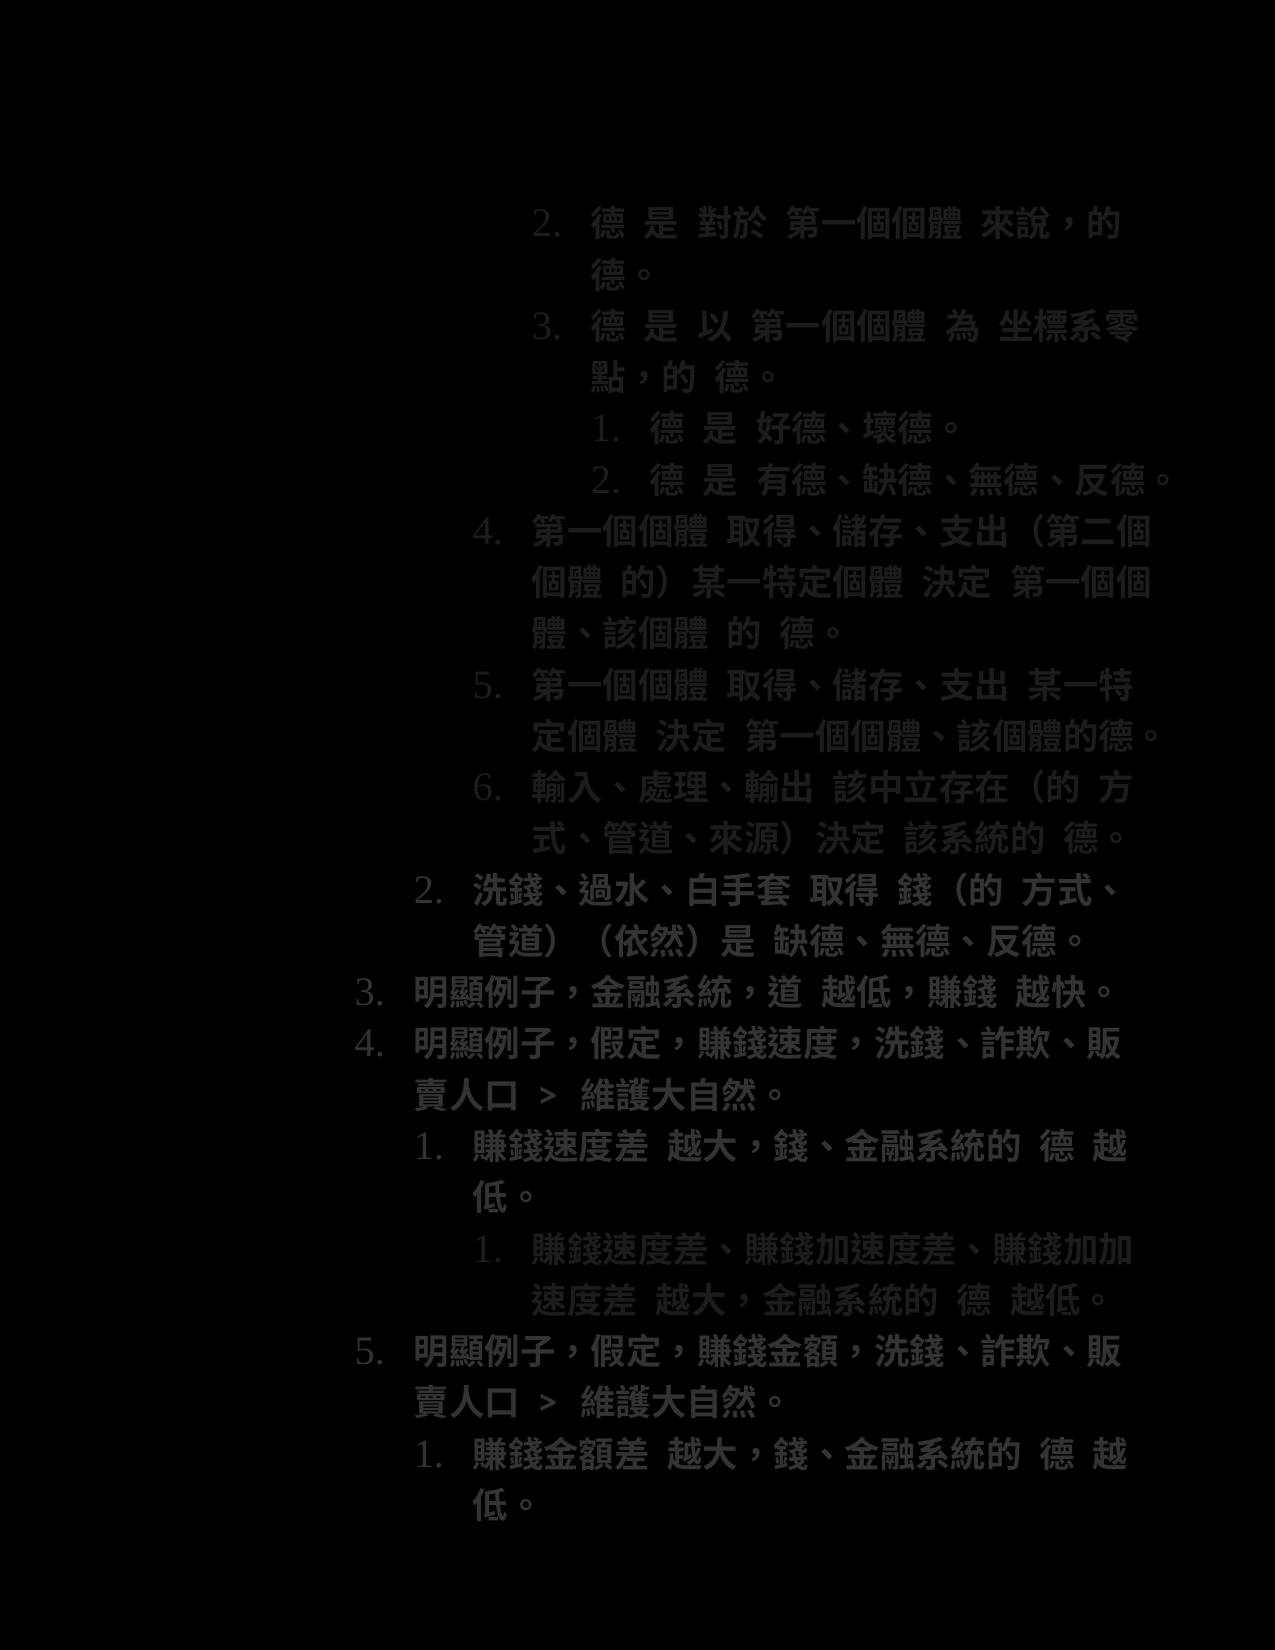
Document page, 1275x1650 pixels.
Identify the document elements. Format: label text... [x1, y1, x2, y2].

list 第一個個體 取得、儲存、支出（第二個個體 的）某一特定個體 決定 第一個個體、該個體 的 德。 [472, 503, 1157, 657]
list 賺錢金額差 越大，錢、金融系統的 德 越低。 [413, 1426, 1157, 1528]
list 第一個個體 取得、儲存、支出 某一特定個體 決定 第一個個體、該個體的德。 [472, 657, 1157, 759]
list 德 是 好德、壞德。 [591, 401, 1157, 452]
list 德 是 以 第一個個體 為 坐標系零點，的 德。 [532, 298, 1157, 401]
list 洗錢、過水、白手套 取得 錢（的 方式、管道）（依然）是 缺德、無德、反德。 [413, 862, 1157, 964]
list 賺錢速度差、賺錢加速度差、賺錢加加速度差 越大，金融系統的 德 越低。 [472, 1221, 1157, 1323]
list 明顯例子，假定，賺錢速度，洗錢、詐欺、販賣人口 > 維護大自然。 [354, 1016, 1157, 1118]
list 明顯例子，假定，賺錢金額，洗錢、詐欺、販賣人口 > 維護大自然。 [354, 1323, 1157, 1426]
list 明顯例子，金融系統，道 越低，賺錢 越快。 [354, 964, 1157, 1016]
list 賺錢速度差 越大，錢、金融系統的 德 越低。 [413, 1118, 1157, 1221]
list 輸入、處理、輸出 該中立存在（的 方式、管道、來源）決定 該系統的 德。 [472, 759, 1157, 862]
list 德 是 有德、缺德、無德、反德。 [591, 452, 1157, 503]
list 德 是 對於 第一個個體 來說，的 德。 [532, 196, 1157, 298]
